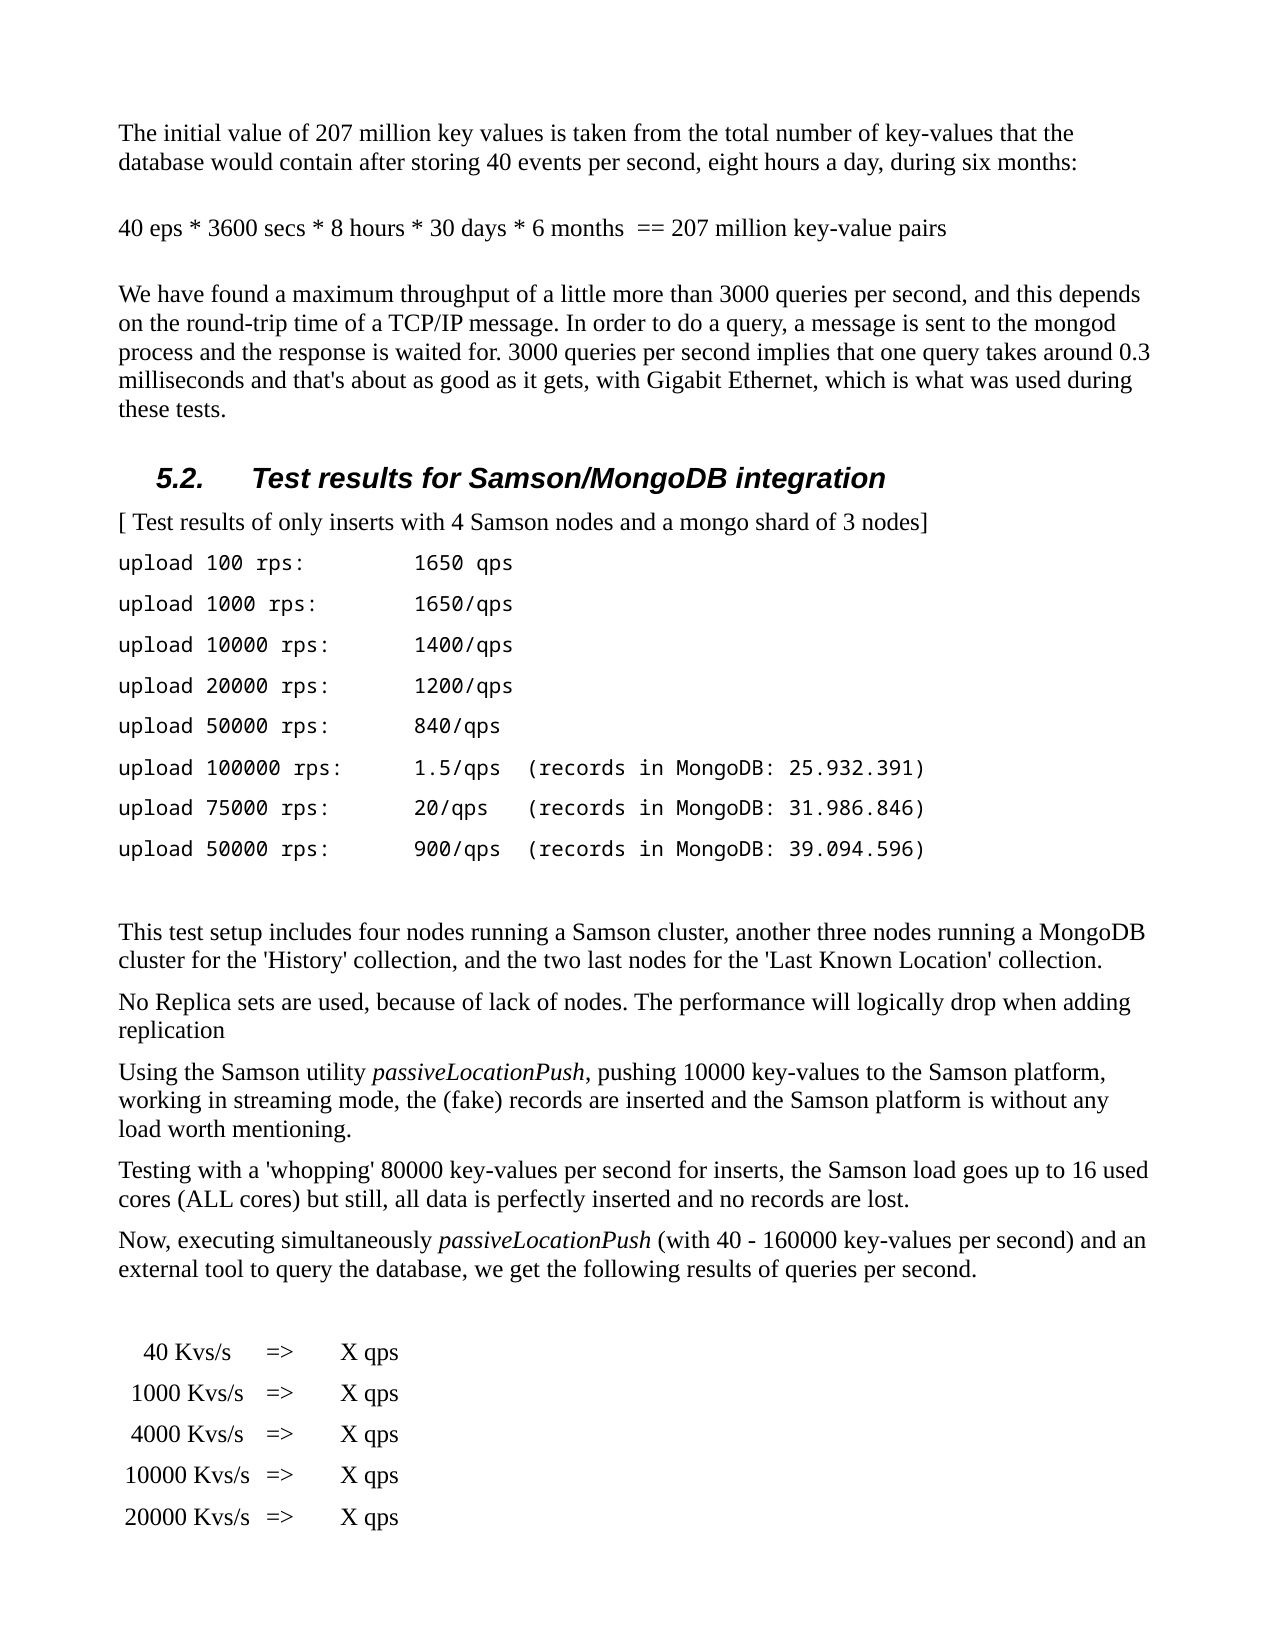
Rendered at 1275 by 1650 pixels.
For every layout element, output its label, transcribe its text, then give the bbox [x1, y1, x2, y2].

text upload 10000 rps: 1400/qps [118, 630, 1157, 658]
text upload 1000 rps: 1650/qps [118, 589, 1157, 617]
text No Replica sets are used, because of lack of nodes. The performance will logically drop when adding replication [118, 987, 1157, 1044]
text Using the Samson utility passiveLocationPush, pushing 10000 key-values to the Samson platform, working in streaming mode, the (fake) records are inserted and the Samson platform is without any load worth mentioning. [118, 1057, 1157, 1143]
text Now, executing simultaneously passiveLocationPush (with 40 - 160000 key-values per second) and an external tool to query the database, we get the following results of queries per second. [118, 1225, 1157, 1283]
text upload 20000 rps: 1200/qps [118, 671, 1157, 699]
text upload 100 rps: 1650 qps [118, 548, 1157, 576]
text [ Test results of only inserts with 4 Samson nodes and a mongo shard of 3 nodes] [118, 507, 1157, 535]
text 40 eps * 3600 secs * 8 hours * 30 days * 6 months == 207 million key-value pairs [118, 213, 1157, 242]
text 20000 Kvs/s => X qps [118, 1502, 1157, 1530]
text This test setup includes four nodes running a Samson cluster, another three nodes running a MongoDB cluster for the 'History' collection, and the two last nodes for the 'Last Known Location' collection. [118, 917, 1157, 974]
text upload 100000 rps: 1.5/qps (records in MongoDB: 25.932.391) [118, 753, 1157, 781]
text Testing with a 'whopping' 80000 key-values per second for inserts, the Samson load goes up to 16 used cores (ALL cores) but still, all data is perfectly inserted and no records are lost. [118, 1155, 1157, 1213]
subtitle Test results for Samson/MongoDB integration [148, 461, 1157, 494]
text upload 50000 rps: 840/qps [118, 712, 1157, 740]
text 4000 Kvs/s => X qps [118, 1419, 1157, 1448]
text upload 75000 rps: 20/qps (records in MongoDB: 31.986.846) [118, 793, 1157, 822]
text 40 Kvs/s => X qps [118, 1337, 1157, 1365]
text We have found a maximum throughput of a little more than 3000 queries per second, and this depends on the round-trip time of a TCP/IP message. In order to do a query, a message is sent to the mongod process and the response is waited for. 3000 queries per second implies that one query takes around 0.3 milliseconds and that's about as good as it gets, with Gigabit Ethernet, which is what was used during these tests. [118, 279, 1157, 423]
text upload 50000 rps: 900/qps (records in MongoDB: 39.094.596) [118, 834, 1157, 863]
text 10000 Kvs/s => X qps [118, 1460, 1157, 1489]
text 1000 Kvs/s => X qps [118, 1378, 1157, 1407]
text The initial value of 207 million key values is taken from the total number of key-values that the database would contain after storing 40 events per second, eight hours a day, during six months: [118, 118, 1157, 176]
